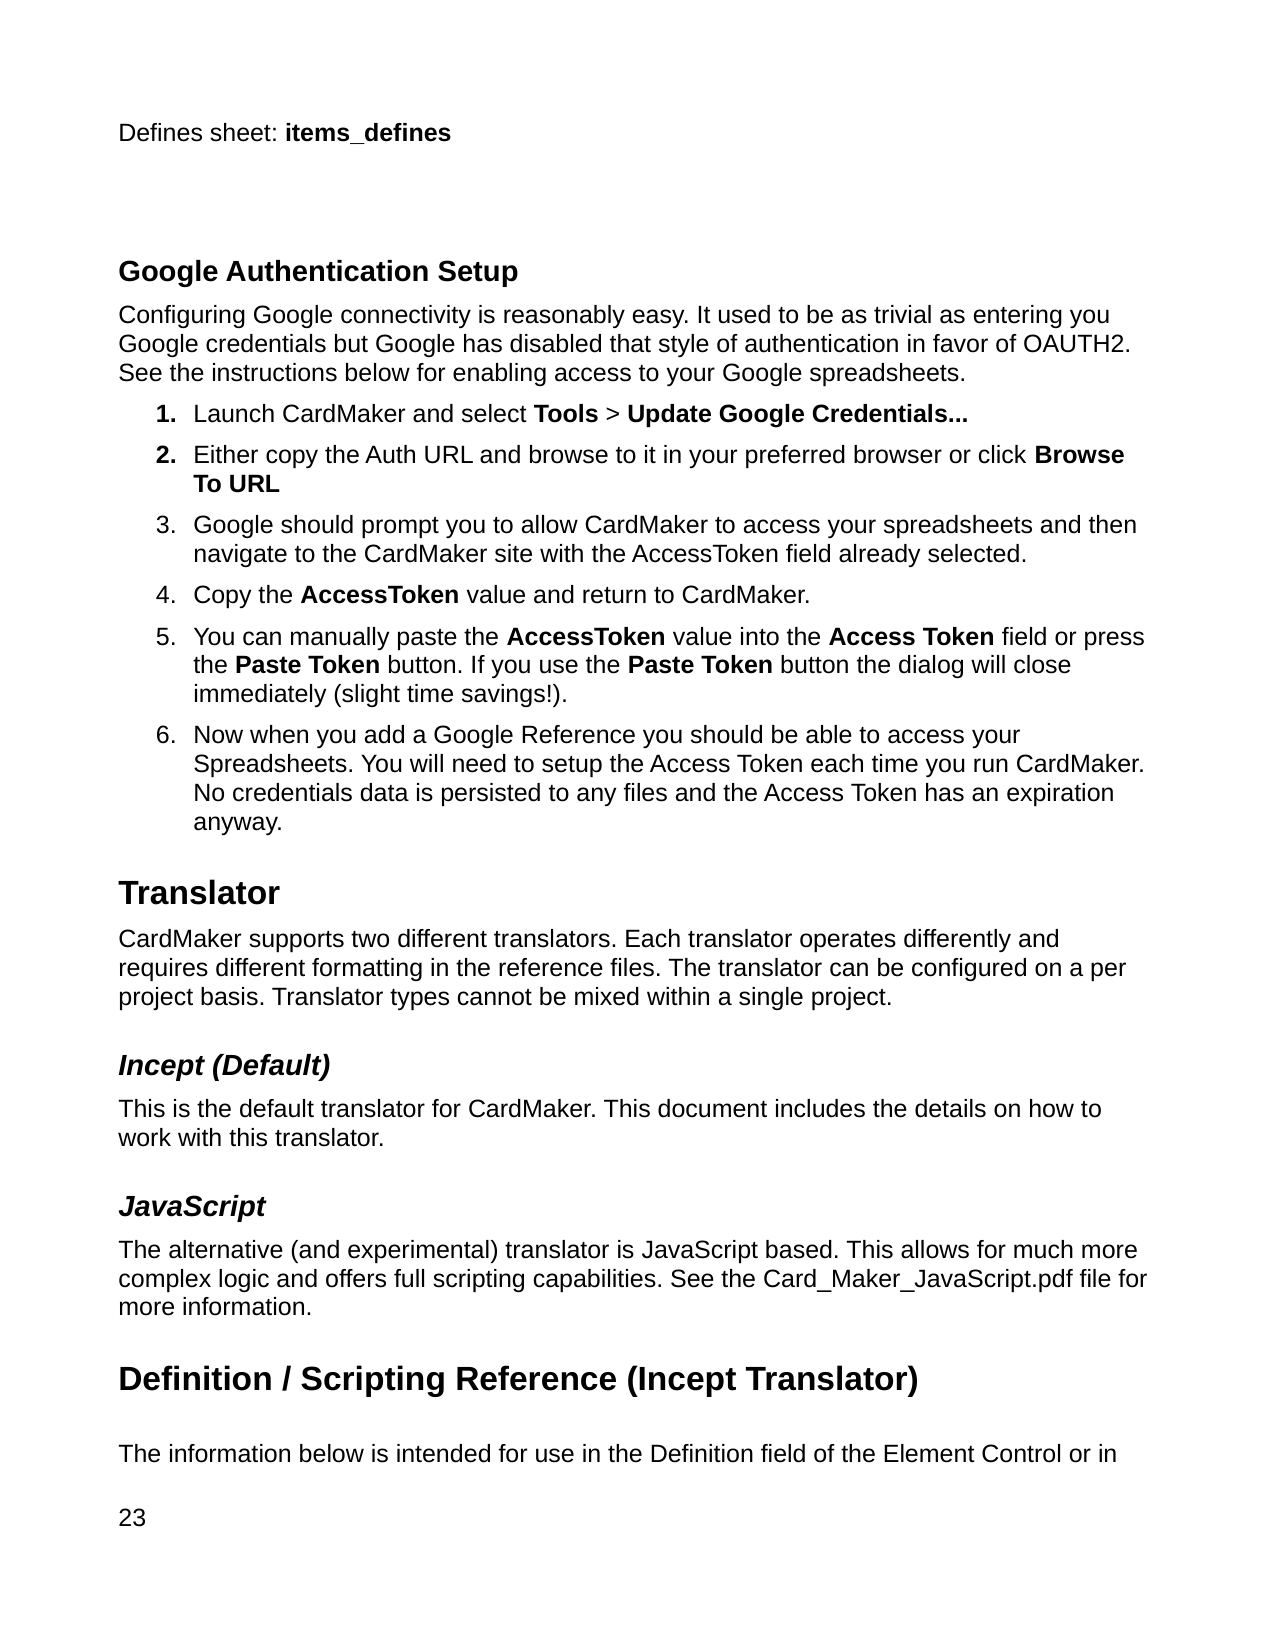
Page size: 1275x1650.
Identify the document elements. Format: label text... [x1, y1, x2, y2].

subtitle Definition / Scripting Reference (Incept Translator) [118, 1359, 1157, 1397]
text Defines sheet: items_defines [118, 118, 1157, 176]
subtitle Incept (Default) [118, 1048, 1157, 1081]
subtitle JavaScript [118, 1189, 1157, 1222]
subtitle Translator [118, 873, 1157, 912]
text Configuring Google connectivity is reasonably easy. It used to be as trivial as entering you Google credentials but Google has disabled that style of authentication in favor of OAUTH2. See the instructions below for enabling access to your Google spreadsheets. [118, 300, 1157, 387]
list Either copy the Auth URL and browse to it in your preferred browser or click Browse To URL [156, 440, 1157, 498]
subtitle Google Authentication Setup [118, 254, 1157, 288]
list Now when you add a Google Reference you should be able to access your Spreadsheets. You will need to setup the Access Token each time you run CardMaker. No credentials data is persisted to any files and the Access Token has an expiration anyway. [156, 720, 1157, 835]
text The alternative (and experimental) translator is JavaScript based. This allows for much more complex logic and offers full scripting capabilities. See the Card_Maker_JavaScript.pdf file for more information. [118, 1235, 1157, 1321]
list Launch CardMaker and select Tools > Update Google Credentials... [156, 399, 1157, 428]
text The information below is intended for use in the Definition field of the Element Control or in [118, 1438, 1157, 1467]
list Copy the AccessToken value and return to CardMaker. [156, 580, 1157, 609]
text This is the default translator for CardMaker. This document includes the details on how to work with this translator. [118, 1094, 1157, 1151]
list You can manually paste the AccessToken value into the Access Token field or press the Paste Token button. If you use the Paste Token button the dialog will close immediately (slight time savings!). [156, 622, 1157, 708]
text CardMaker supports two different translators. Each translator operates differently and requires different formatting in the reference files. The translator can be configured on a per project basis. Translator types cannot be mixed within a single project. [118, 924, 1157, 1010]
list Google should prompt you to allow CardMaker to access your spreadsheets and then navigate to the CardMaker site with the AccessToken field already selected. [156, 510, 1157, 568]
